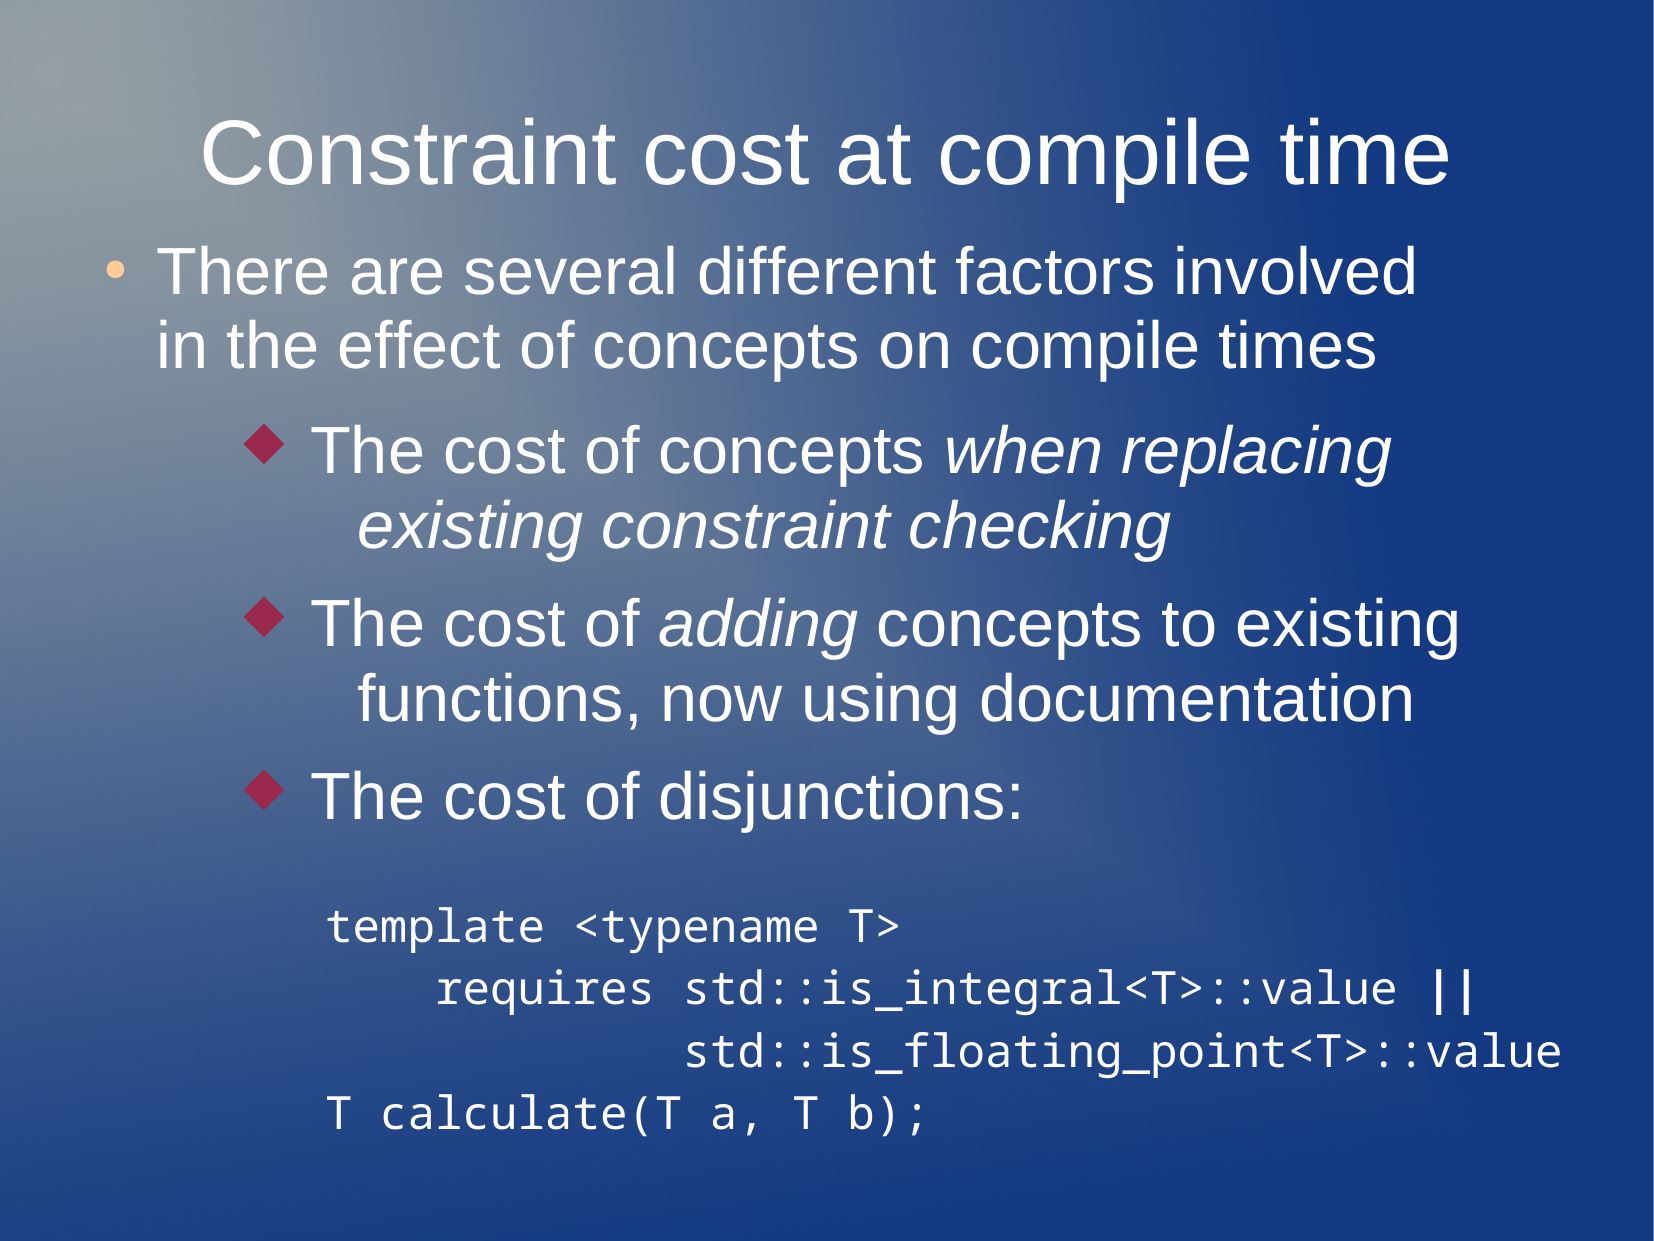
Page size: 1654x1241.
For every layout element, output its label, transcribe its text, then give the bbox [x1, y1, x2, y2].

text_box template <typename T> requires std::is_integral<T>::value || std::is_floating_point<T>::value T calculate(T a, T b); [310, 885, 1477, 1115]
list There are several different factors involved in the effect of concepts on compile times The cost of concepts when replacing existing constraint checking The cost of adding concepts to existing functions, now using documentation The cost of disjunctions: [85, 233, 1467, 1149]
title Constraint cost at compile time [82, 49, 1571, 257]
picture [0, 0, 1654, 1241]
